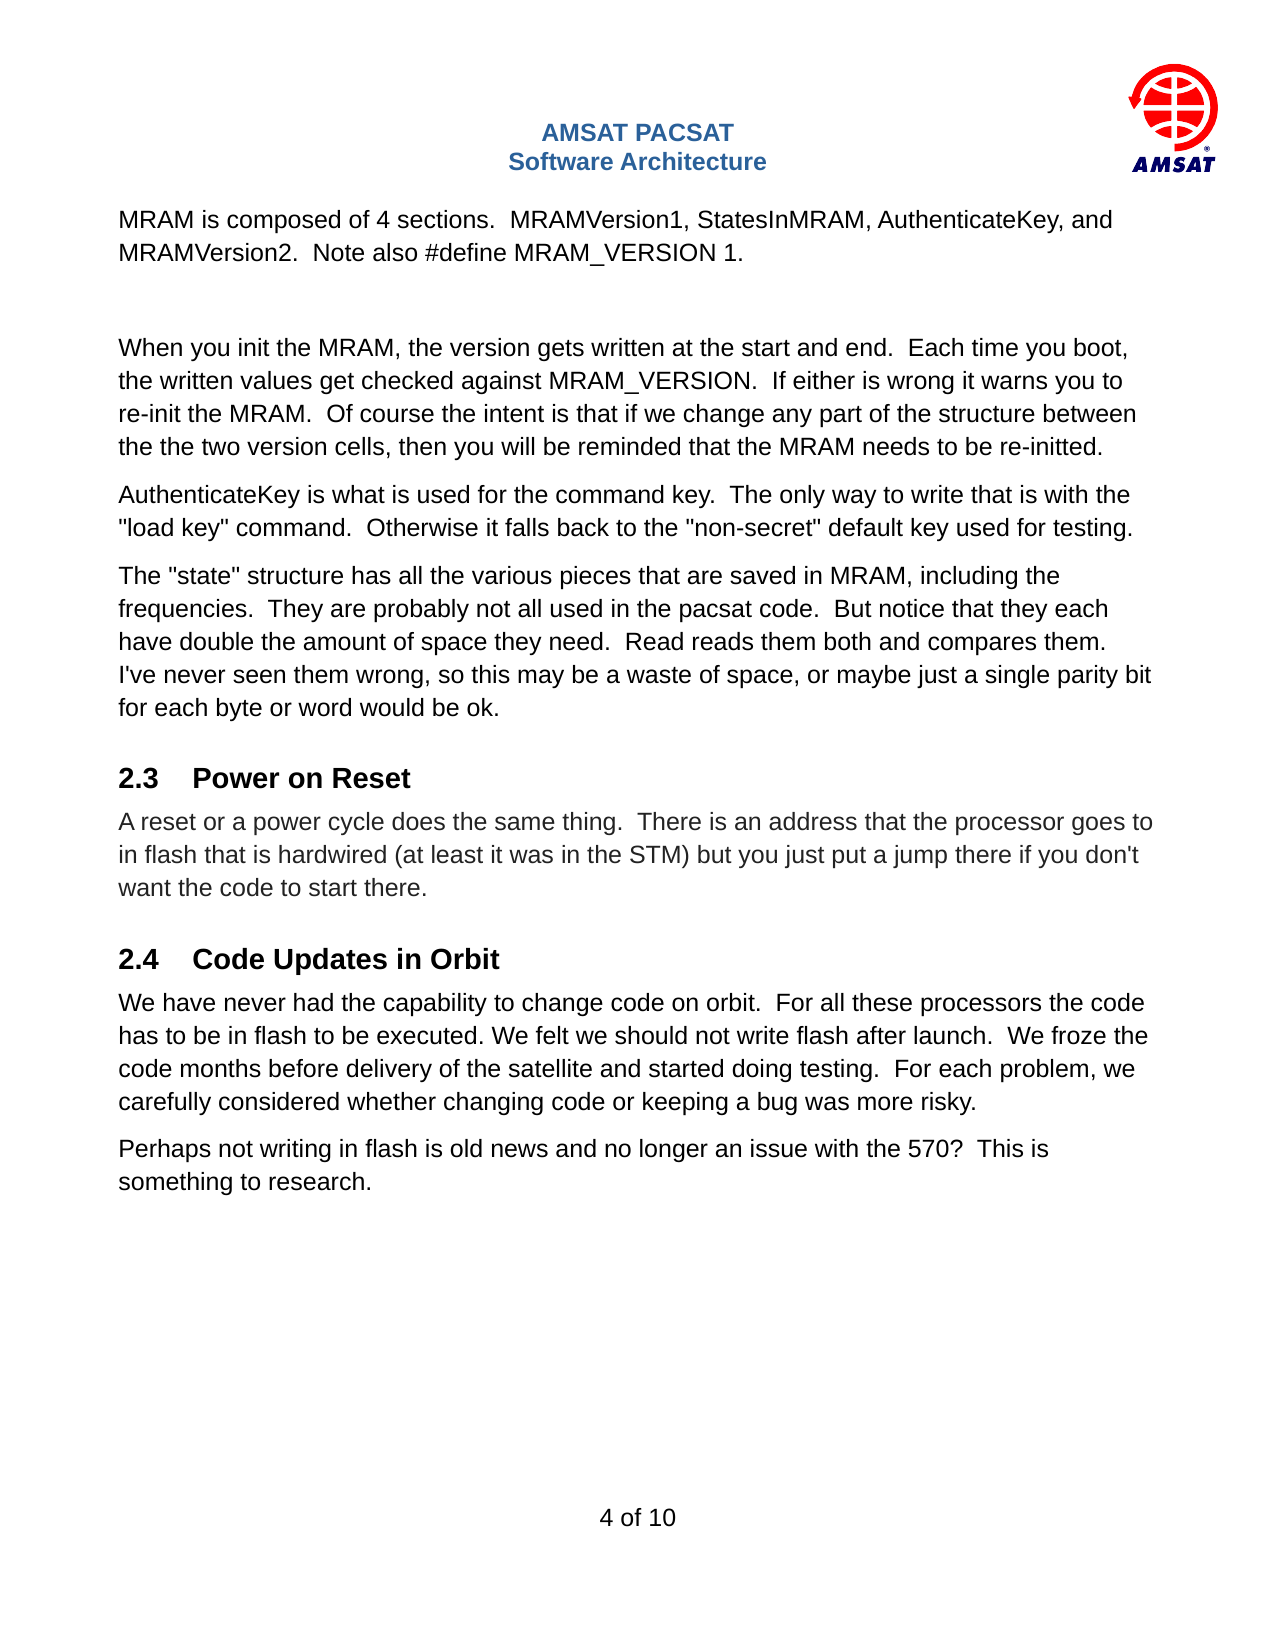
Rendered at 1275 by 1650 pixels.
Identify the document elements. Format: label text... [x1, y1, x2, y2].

text We have never had the capability to change code on orbit. For all these processors the code has to be in flash to be executed. We felt we should not write flash after launch. We froze the code months before delivery of the satellite and started doing testing. For each problem, we carefully considered whether changing code or keeping a bug was more risky. [118, 988, 1157, 1116]
text A reset or a power cycle does the same thing. There is an address that the processor goes to in flash that is hardwired (at least it was in the STM) but you just put a jump there if you don't want the code to start there. [118, 807, 1157, 902]
text MRAM is composed of 4 sections. MRAMVersion1, StatesInMRAM, AuthenticateKey, and MRAMVersion2. Note also #define MRAM_VERSION 1. [118, 205, 1157, 267]
subtitle Power on Reset [118, 761, 1157, 795]
picture [1126, 61, 1220, 174]
text AuthenticateKey is what is used for the command key. The only way to write that is with the "load key" command. Otherwise it falls back to the "non-secret" default key used for testing. [118, 480, 1157, 542]
text When you init the MRAM, the version gets written at the start and end. Each time you boot, the written values get checked against MRAM_VERSION. If either is wrong it warns you to re-init the MRAM. Of course the intent is that if we change any part of the structure between the the two version cells, then you will be reminded that the MRAM needs to be re-initted. [118, 333, 1157, 461]
subtitle Code Updates in Orbit [118, 942, 1157, 975]
text Perhaps not writing in flash is old news and no longer an issue with the 570? This is something to research. [118, 1134, 1157, 1196]
text The "state" structure has all the various pieces that are saved in MRAM, including the frequencies. They are probably not all used in the pacsat code. But notice that they each have double the amount of space they need. Read reads them both and compares them. I've never seen them wrong, so this may be a waste of space, or maybe just a single parity bit for each byte or word would be ok. [118, 561, 1157, 721]
